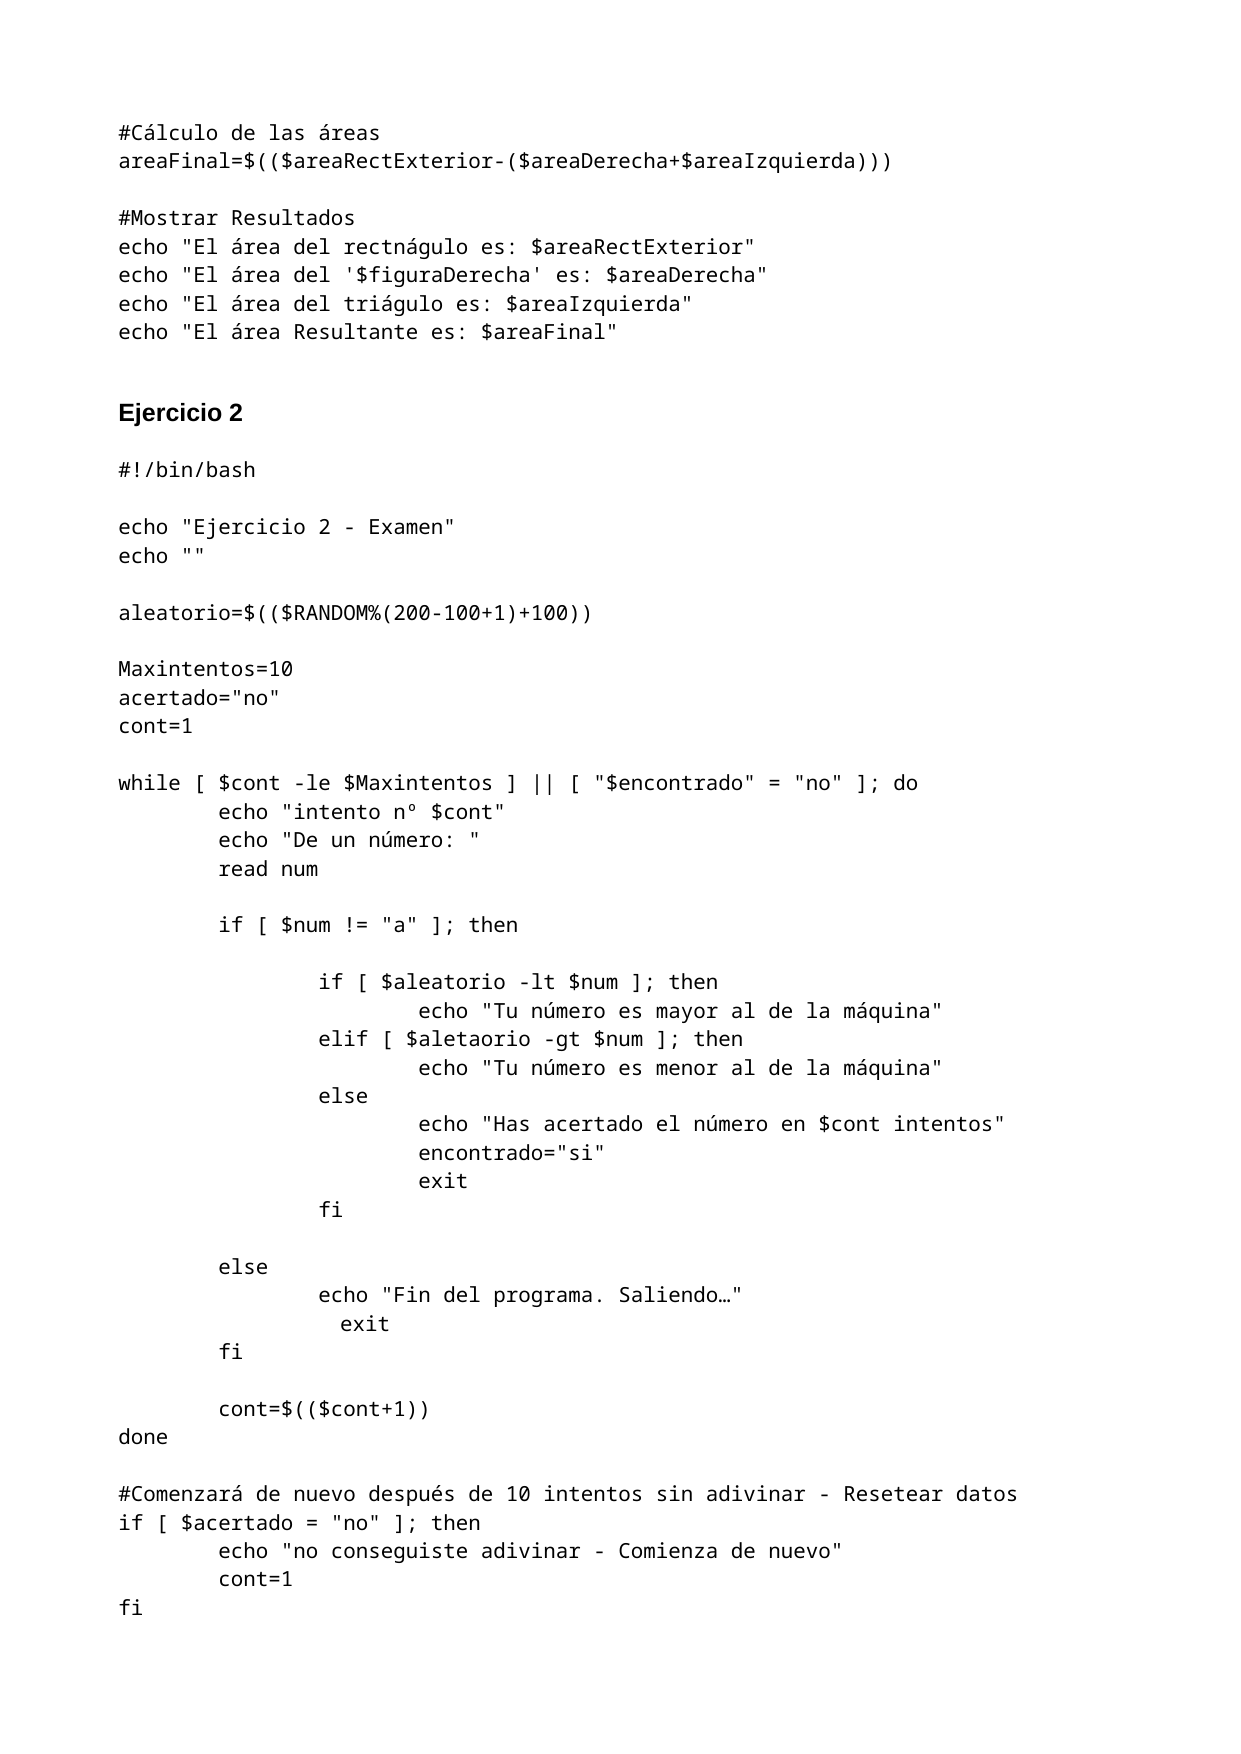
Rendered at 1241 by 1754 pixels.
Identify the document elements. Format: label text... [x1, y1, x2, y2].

text echo "intento nº $cont" [118, 797, 1122, 825]
text cont=1 [118, 711, 1122, 740]
text echo "no conseguiste adivinar - Comienza de nuevo" [118, 1536, 1122, 1564]
text encontrado="si" [118, 1138, 1122, 1166]
text Maxintentos=10 [118, 654, 1122, 683]
text done [118, 1422, 1122, 1451]
text elif [ $aletaorio -gt $num ]; then [118, 1024, 1122, 1053]
text aleatorio=$(($RANDOM%(200-100+1)+100)) [118, 598, 1122, 626]
text echo "Ejercicio 2 - Examen" [118, 512, 1122, 541]
text #Comenzará de nuevo después de 10 intentos sin adivinar - Resetear datos [118, 1479, 1122, 1508]
text echo "Has acertado el número en $cont intentos" [118, 1109, 1122, 1138]
text else [118, 1081, 1122, 1109]
text echo "El área del rectnágulo es: $areaRectExterior" [118, 232, 1122, 260]
text echo "Tu número es mayor al de la máquina" [118, 996, 1122, 1024]
text read num [118, 854, 1122, 882]
text exit [118, 1166, 1122, 1195]
text if [ $num != "a" ]; then [118, 911, 1122, 939]
text #Mostrar Resultados [118, 203, 1122, 232]
text areaFinal=$(($areaRectExterior-($areaDerecha+$areaIzquierda))) [118, 147, 1122, 175]
text exit [118, 1309, 1122, 1337]
text cont=$(($cont+1)) [118, 1394, 1122, 1422]
text #!/bin/bash [118, 456, 1122, 484]
text else [118, 1252, 1122, 1280]
text echo "El área del '$figuraDerecha' es: $areaDerecha" [118, 260, 1122, 289]
text #Cálculo de las áreas [118, 118, 1122, 147]
text echo "Tu número es menor al de la máquina" [118, 1053, 1122, 1081]
text while [ $cont -le $Maxintentos ] || [ "$encontrado" = "no" ]; do [118, 768, 1122, 797]
text acertado="no" [118, 683, 1122, 711]
text fi [118, 1337, 1122, 1366]
text echo "De un número: " [118, 825, 1122, 854]
text if [ $aleatorio -lt $num ]; then [118, 967, 1122, 996]
text Ejercicio 2 [118, 398, 1122, 427]
text fi [118, 1195, 1122, 1223]
text echo "" [118, 541, 1122, 569]
text echo "Fin del programa. Saliendo…" [118, 1280, 1122, 1309]
text if [ $acertado = "no" ]; then [118, 1508, 1122, 1536]
text echo "El área Resultante es: $areaFinal" [118, 317, 1122, 346]
text cont=1 [118, 1564, 1122, 1593]
text echo "El área del triágulo es: $areaIzquierda" [118, 289, 1122, 317]
text fi [118, 1593, 1122, 1621]
